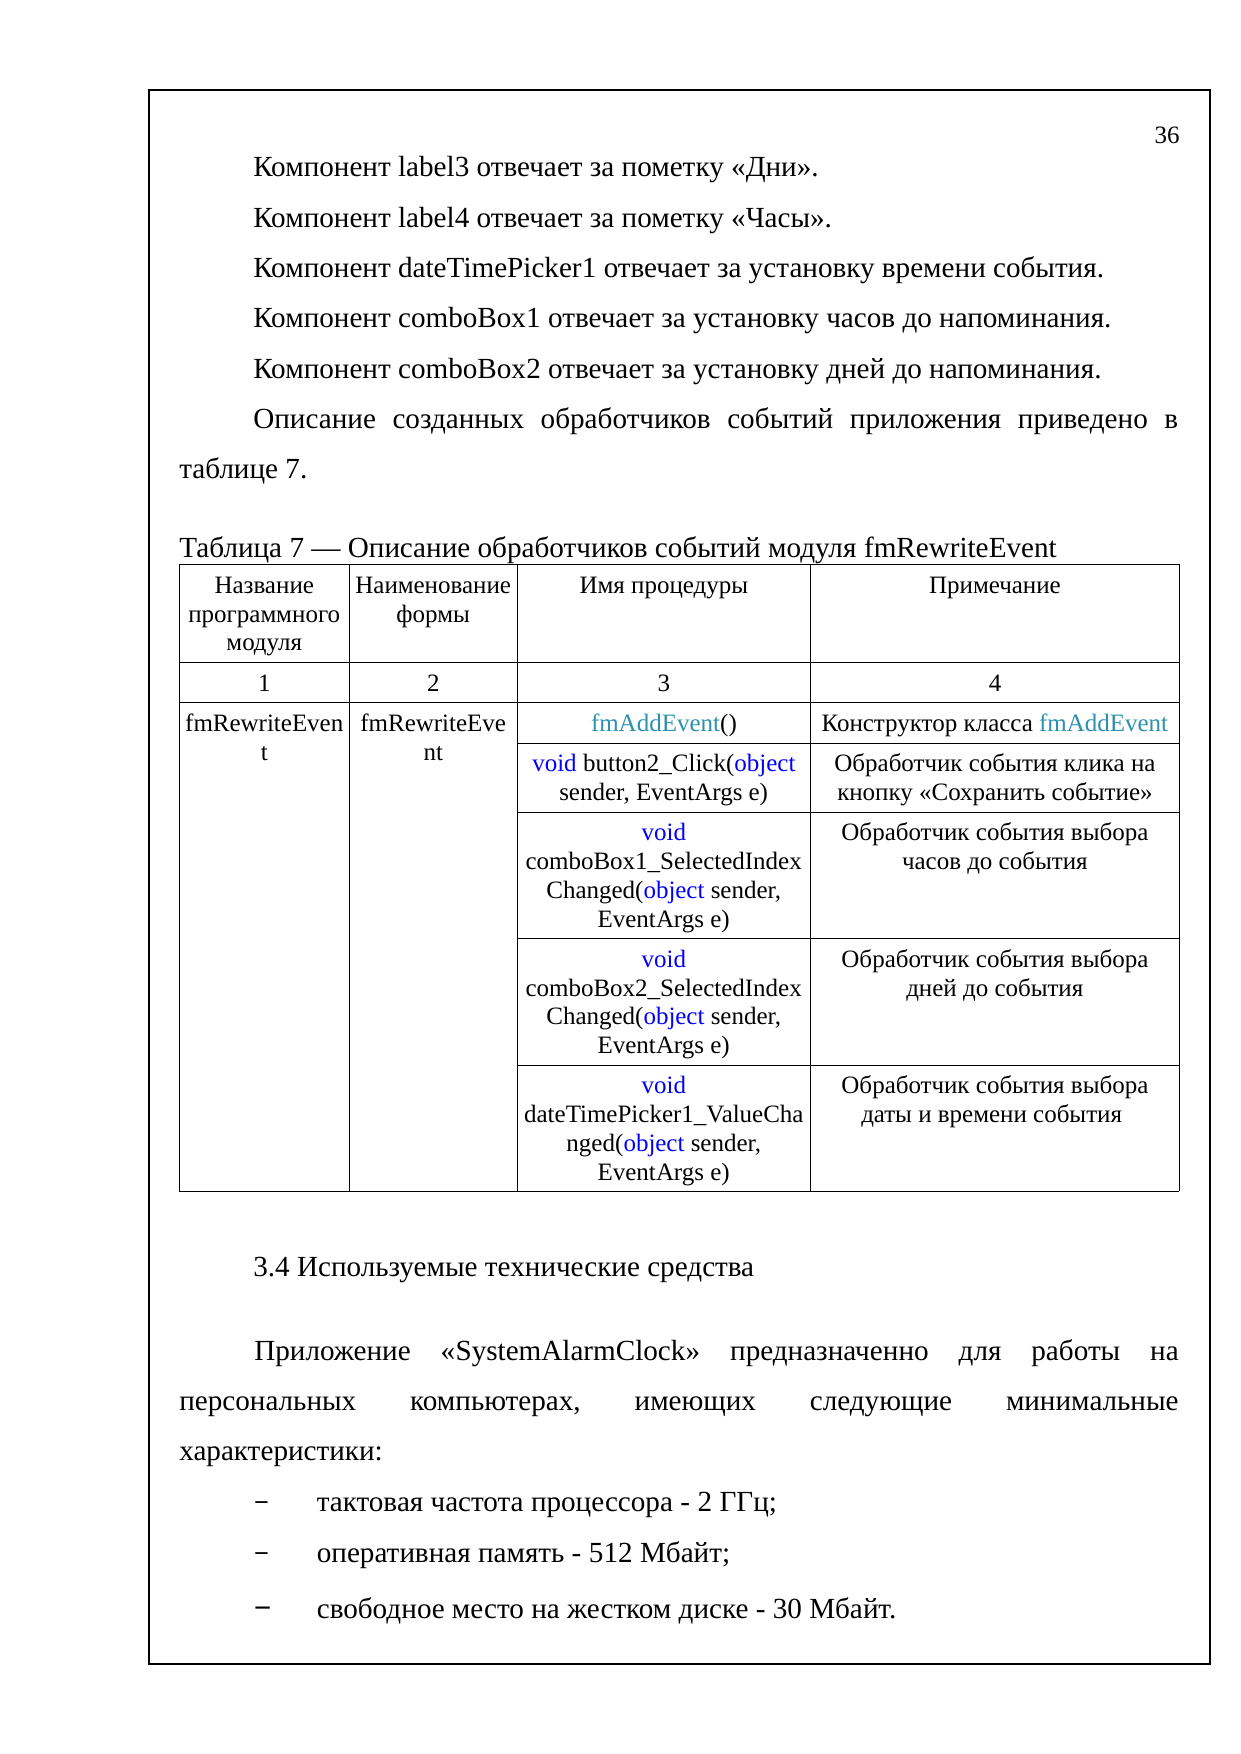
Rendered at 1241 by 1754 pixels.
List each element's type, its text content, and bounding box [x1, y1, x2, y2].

table_cell fmAddEvent() [518, 703, 810, 742]
table_cell void dateTimePicker1_ValueChanged(object sender, EventArgs e) [518, 1066, 810, 1191]
table_cell void comboBox2_SelectedIndexChanged(object sender, EventArgs e) [518, 939, 810, 1065]
table_cell 3 [518, 663, 810, 702]
table_cell fmRewriteEvent [180, 703, 349, 1191]
table_cell fmRewriteEvent [350, 703, 517, 1191]
table_cell 4 [811, 663, 1179, 702]
table_cell Обработчик события выбора часов до события [811, 813, 1179, 938]
text Приложение «SystemAlarmClock» предназначенно для работы на персональных компьютерах, имеющих следующие минимальные характеристики: [179, 1333, 1179, 1467]
table_cell Обработчик события клика на кнопку «Сохранить событие» [811, 744, 1179, 812]
list оперативная память - 512 Мбайт; [179, 1536, 1179, 1570]
table_cell Обработчик события выбора даты и времени события [811, 1066, 1179, 1191]
text Компонент comboBox2 отвечает за установку дней до напоминания. [179, 351, 1179, 384]
text Компонент comboBox1 отвечает за установку часов до напоминания. [179, 301, 1179, 334]
table_cell void button2_Click(object sender, EventArgs e) [518, 744, 810, 812]
table_header Примечание [811, 565, 1179, 662]
text Компонент label3 отвечает за пометку «Дни». [179, 149, 1179, 183]
table_cell void comboBox1_SelectedIndexChanged(object sender, EventArgs e) [518, 813, 810, 938]
text 3.4 Используемые технические средства [179, 1249, 1179, 1282]
text Таблица 7 — Описание обработчиков событий модуля fmRewriteEvent [179, 531, 1179, 564]
table_cell 2 [350, 663, 517, 702]
table_header Название программного модуля [180, 565, 349, 662]
table_cell Конструктор класса fmAddEvent [811, 703, 1179, 742]
table_header Наименование формы [350, 565, 517, 662]
text Компонент label4 отвечает за пометку «Часы». [179, 200, 1179, 233]
list тактовая частота процессора - 2 ГГц; [179, 1484, 1179, 1518]
table_header Имя процедуры [518, 565, 810, 662]
text Описание созданных обработчиков событий приложения приведено в таблице 7. [179, 401, 1179, 485]
table_cell Обработчик события выбора дней до события [811, 939, 1179, 1065]
text Компонент dateTimePicker1 отвечает за установку времени события. [179, 250, 1179, 284]
table_cell 1 [180, 663, 349, 702]
list свободное место на жестком диске - 30 Мбайт. [179, 1587, 1179, 1627]
